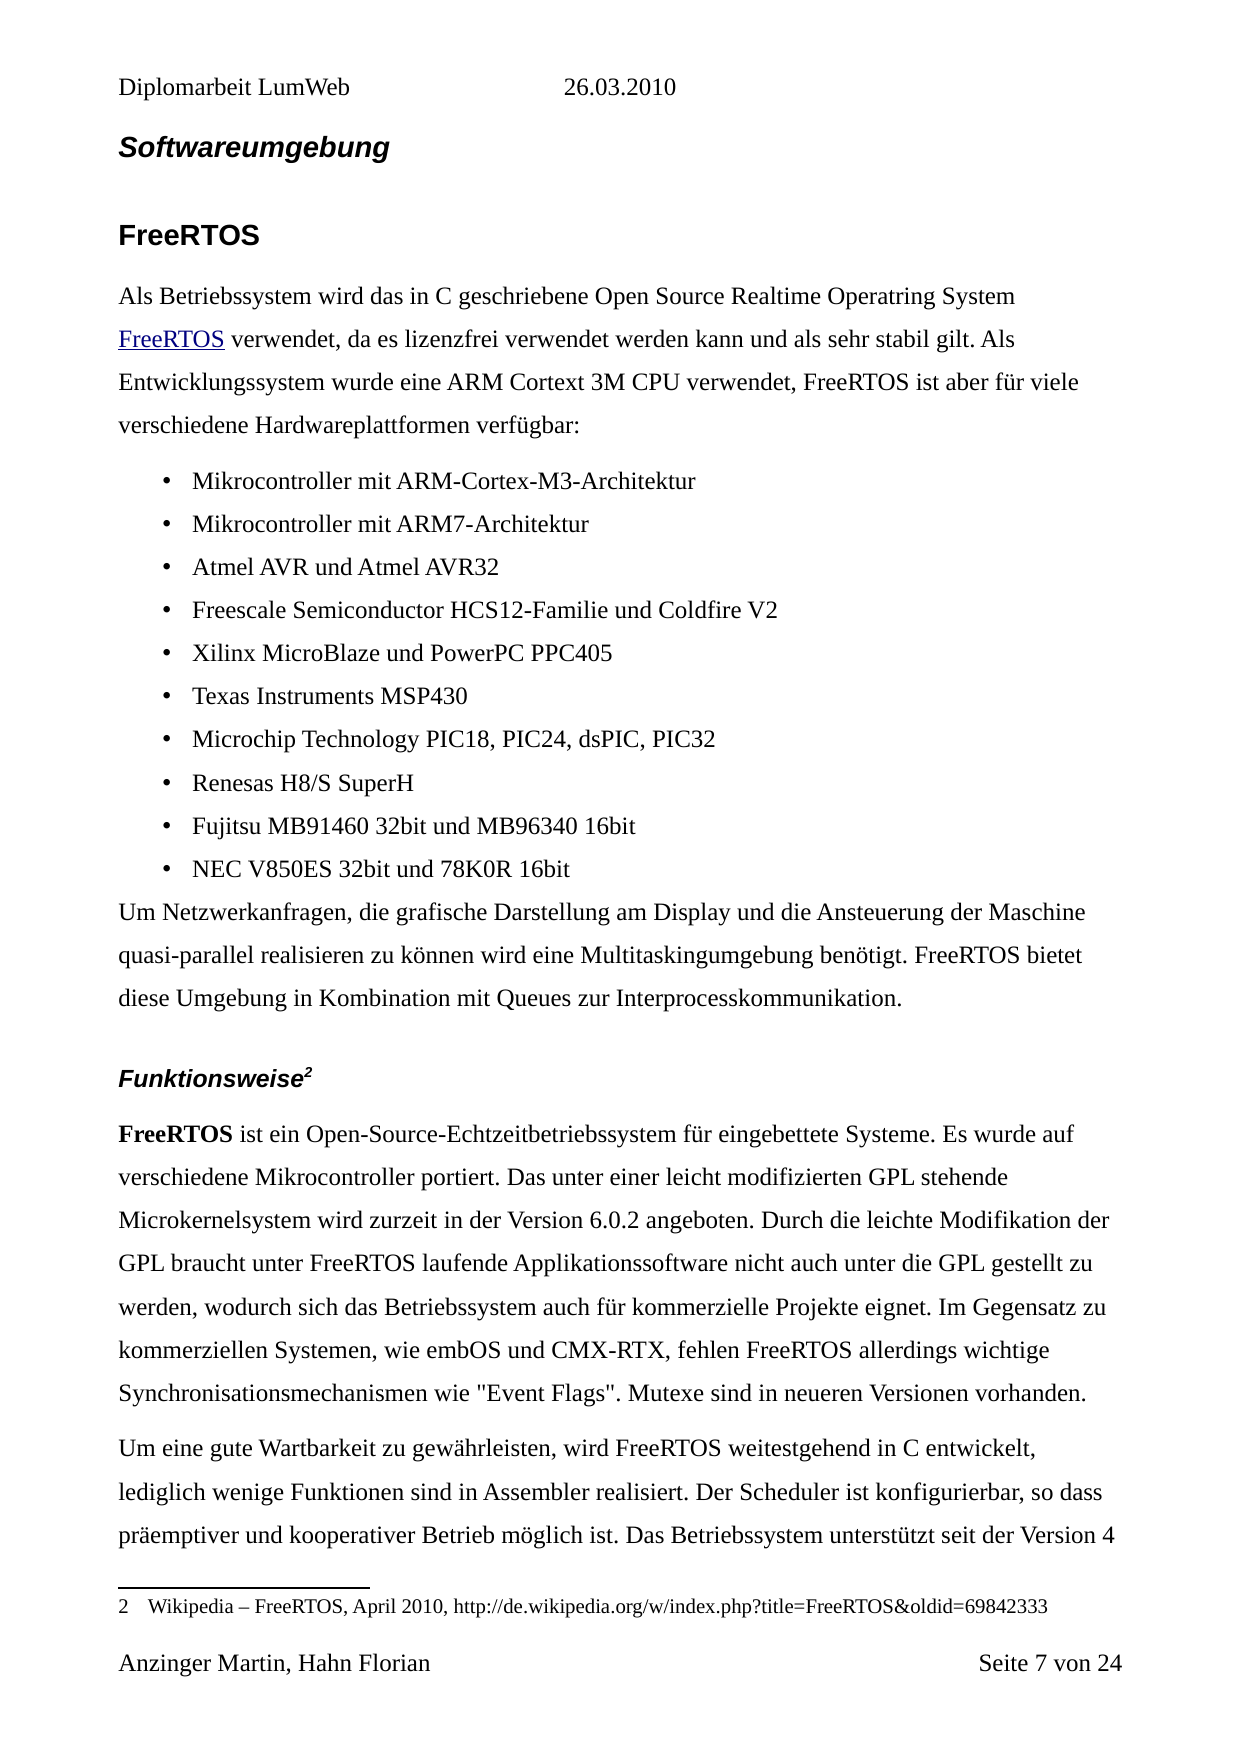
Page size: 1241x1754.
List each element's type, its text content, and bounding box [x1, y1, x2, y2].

subtitle Funktionsweise [118, 1064, 1122, 1092]
list Xilinx MicroBlaze und PowerPC PPC405 [162, 638, 1122, 667]
text Wikipedia – FreeRTOS, April 2010, http://de.wikipedia.org/w/index.php?title=FreeRTOS&oldid=69842333 [118, 1594, 1122, 1618]
text Um Netzwerkanfragen, die grafische Darstellung am Display und die Ansteuerung der Maschine quasi-parallel realisieren zu können wird eine Multitaskingumgebung benötigt. FreeRTOS bietet diese Umgebung in Kombination mit Queues zur Interprocesskommunikation. [118, 897, 1122, 1012]
list Atmel AVR und Atmel AVR32 [162, 552, 1122, 581]
list Mikrocontroller mit ARM-Cortex-M3-Architektur [162, 466, 1122, 494]
subtitle Softwareumgebung [118, 130, 1122, 164]
list Renesas H8/S SuperH [162, 768, 1122, 796]
list Mikrocontroller mit ARM7-Architektur [162, 509, 1122, 538]
list Fujitsu MB91460 32bit und MB96340 16bit [162, 811, 1122, 839]
list Texas Instruments MSP430 [162, 681, 1122, 710]
list Microchip Technology PIC18, PIC24, dsPIC, PIC32 [162, 724, 1122, 753]
list Freescale Semiconductor HCS12-Familie und Coldfire V2 [162, 595, 1122, 624]
subtitle FreeRTOS [118, 218, 1122, 251]
text Um eine gute Wartbarkeit zu gewährleisten, wird FreeRTOS weitestgehend in C entwickelt, lediglich wenige Funktionen sind in Assembler realisiert. Der Scheduler ist konfigurierbar, so dass präemptiver und kooperativer Betrieb möglich ist. Das Betriebssystem unterstützt seit der Version 4 [118, 1433, 1122, 1548]
text Als Betriebssystem wird das in C geschriebene Open Source Realtime Operatring System FreeRTOS verwendet, da es lizenzfrei verwendet werden kann und als sehr stabil gilt. Als Entwicklungssystem wurde eine ARM Cortext 3M CPU verwendet, FreeRTOS ist aber für viele verschiedene Hardwareplattformen verfügbar: [118, 281, 1122, 439]
text FreeRTOS ist ein Open-Source-Echtzeitbetriebssystem für eingebettete Systeme. Es wurde auf verschiedene Mikrocontroller portiert. Das unter einer leicht modifizierten GPL stehende Microkernelsystem wird zurzeit in der Version 6.0.2 angeboten. Durch die leichte Modifikation der GPL braucht unter FreeRTOS laufende Applikationssoftware nicht auch unter die GPL gestellt zu werden, wodurch sich das Betriebssystem auch für kommerzielle Projekte eignet. Im Gegensatz zu kommerziellen Systemen, wie embOS und CMX-RTX, fehlen FreeRTOS allerdings wichtige Synchronisationsmechanismen wie "Event Flags". Mutexe sind in neueren Versionen vorhanden. [118, 1119, 1122, 1407]
list NEC V850ES 32bit und 78K0R 16bit [162, 854, 1122, 883]
